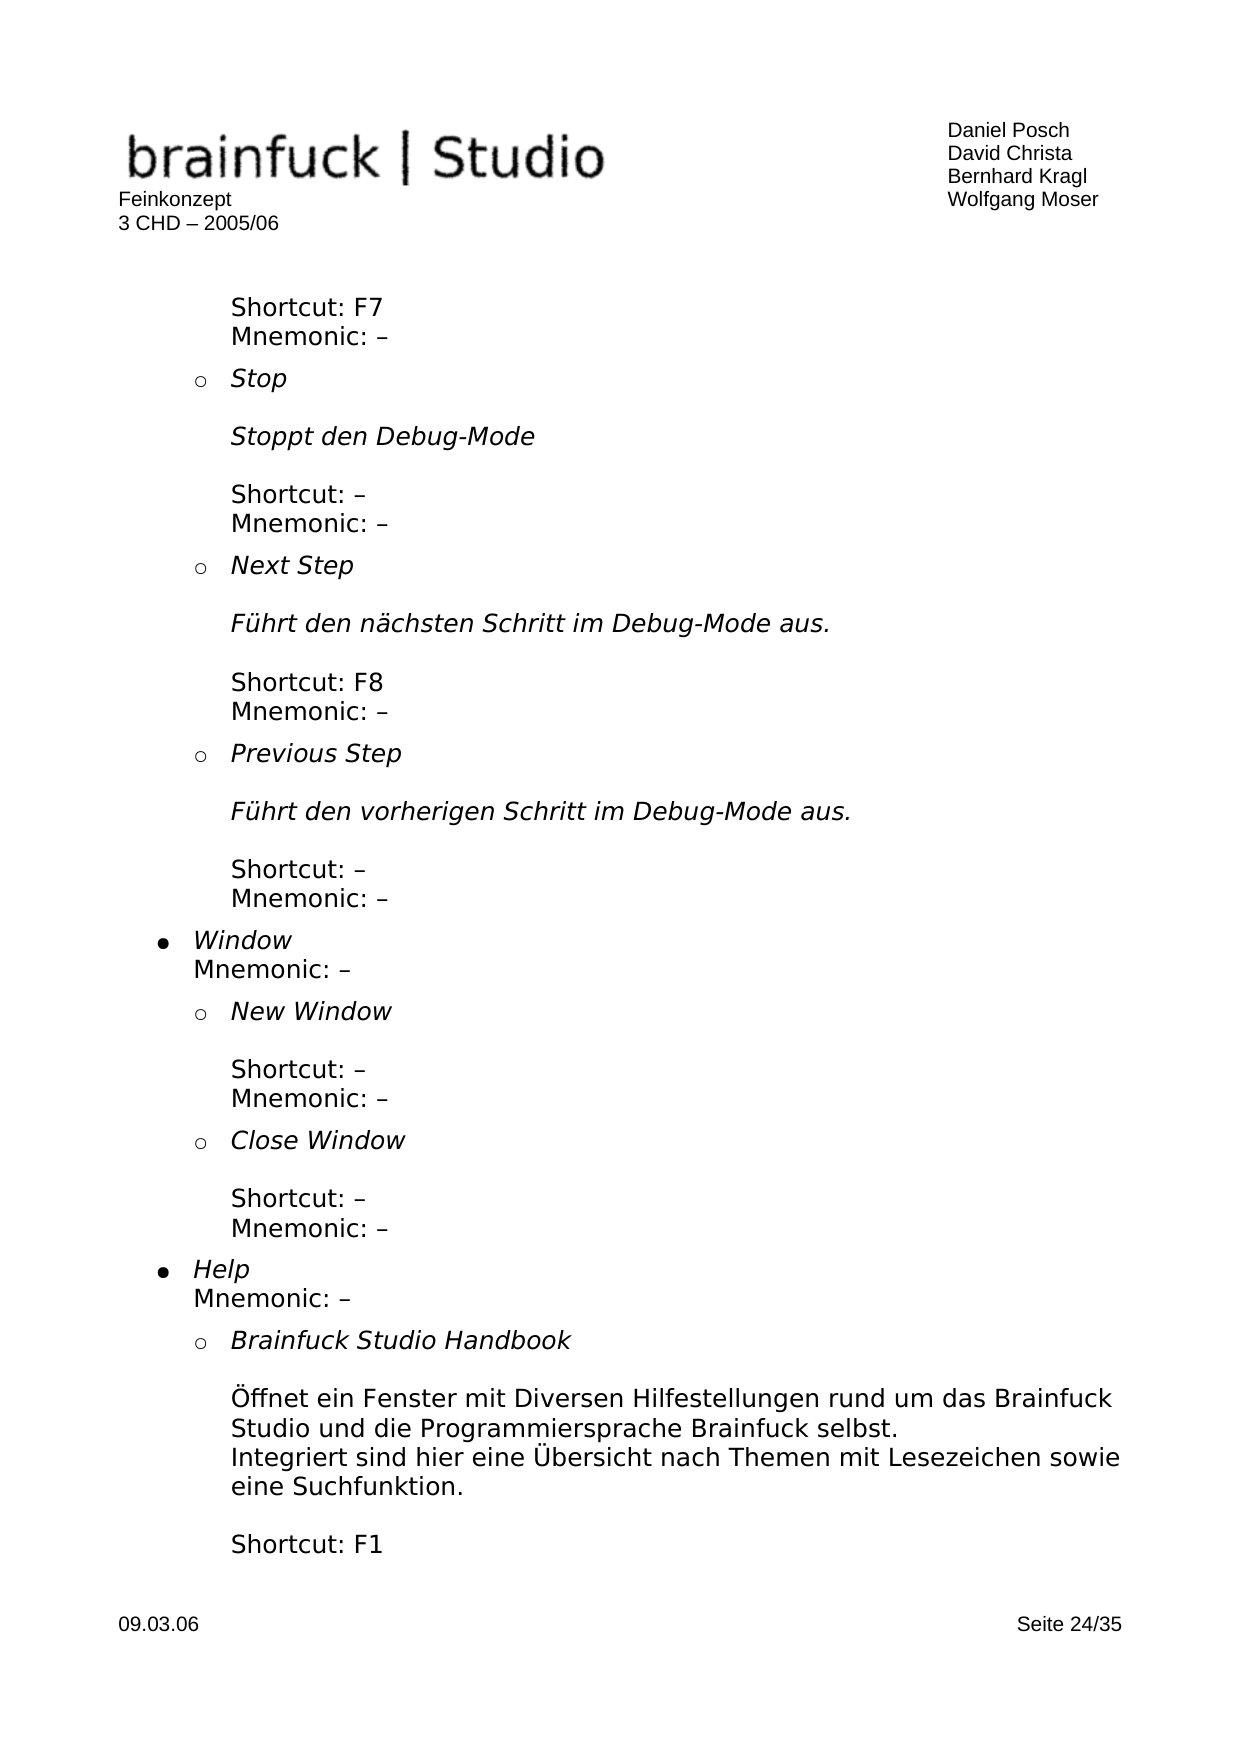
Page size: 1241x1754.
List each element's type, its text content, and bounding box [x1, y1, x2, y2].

list Close Window Shortcut: – Mnemonic: – [193, 1126, 1122, 1243]
list Help Mnemonic: – [156, 1255, 1122, 1314]
list New Window Shortcut: – Mnemonic: – [193, 997, 1122, 1114]
list Shortcut: F7 Mnemonic: – [193, 264, 1122, 351]
list Stop Stoppt den Debug-Mode Shortcut: – Mnemonic: – [193, 364, 1122, 539]
list Next Step Führt den nächsten Schritt im Debug-Mode aus. Shortcut: F8 Mnemonic: – [193, 551, 1122, 726]
list Brainfuck Studio Handbook Öffnet ein Fenster mit Diversen Hilfestellungen rund um das Brainfuck Studio und die Programmiersprache Brainfuck selbst. Integriert sind hier eine Übersicht nach Themen mit Lesezeichen sowie eine Suchfunktion. Shortcut: F1 [193, 1326, 1122, 1559]
picture [118, 118, 609, 187]
list Previous Step Führt den vorherigen Schritt im Debug-Mode aus. Shortcut: – Mnemonic: – [193, 739, 1122, 914]
list Window Mnemonic: – [156, 926, 1122, 984]
